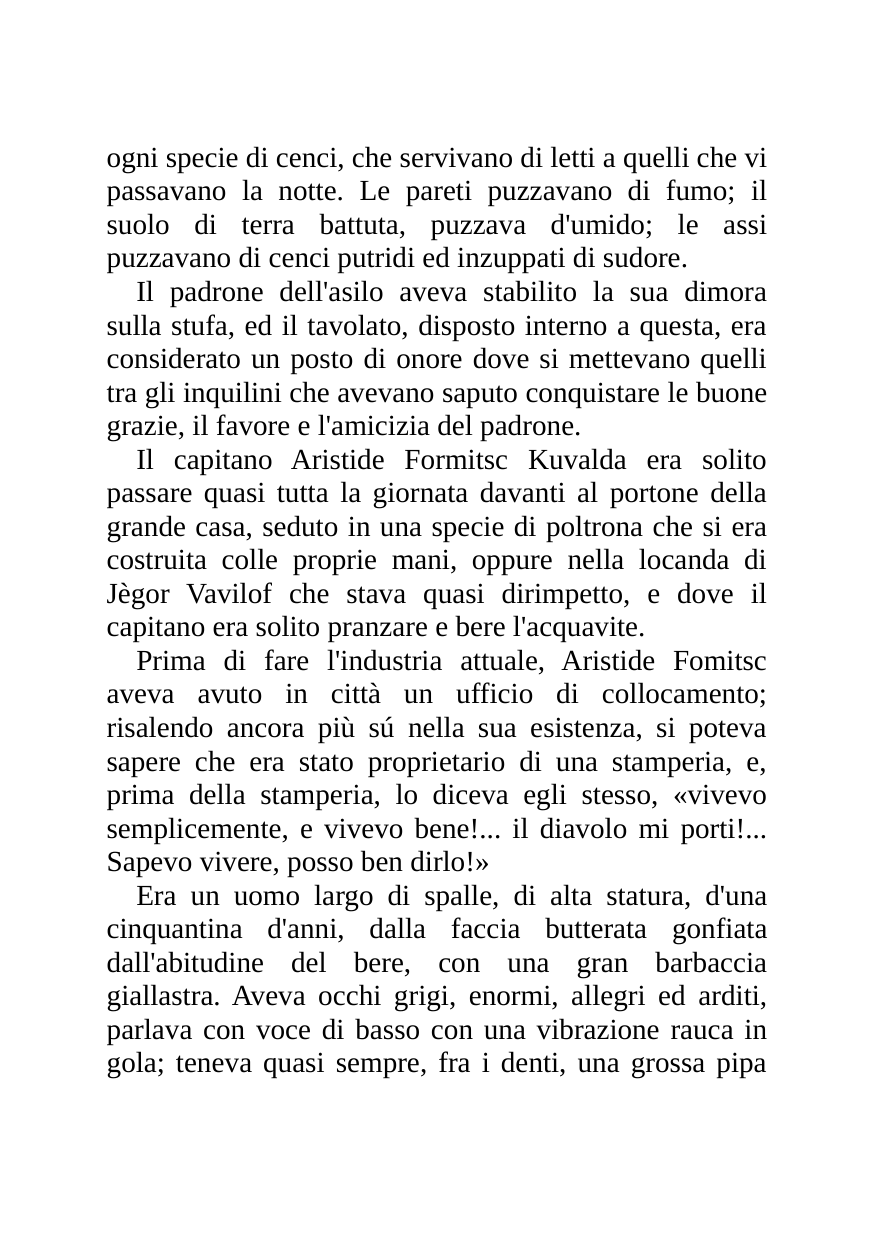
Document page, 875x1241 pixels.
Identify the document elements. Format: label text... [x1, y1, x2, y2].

text Era un uomo largo di spalle, di alta statura, d'una cinquantina d'anni, dalla faccia butterata gonfiata dall'abitudine del bere, con una gran barbaccia giallastra. Aveva occhi grigi, enormi, allegri ed arditi, parlava con voce di basso con una vibrazione rauca in gola; teneva quasi sempre, fra i denti, una grossa pipa [106, 878, 768, 1079]
text Prima di fare l'industria attuale, Aristide Fomitsc aveva avuto in città un ufficio di collocamento; risalendo ancora più sú nella sua esistenza, si poteva sapere che era stato proprietario di una stamperia, e, prima della stamperia, lo diceva egli stesso, «vivevo semplicemente, e vivevo bene!... il diavolo mi porti!... Sapevo vivere, posso ben dirlo!» [106, 643, 768, 878]
text ogni specie di cenci, che servivano di letti a quelli che vi passavano la notte. Le pareti puzzavano di fumo; il suolo di terra battuta, puzzava d'umido; le assi puzzavano di cenci putridi ed inzuppati di sudore. [106, 140, 768, 274]
text Il padrone dell'asilo aveva stabilito la sua dimora sulla stufa, ed il tavolato, disposto interno a questa, era considerato un posto di onore dove si mettevano quelli tra gli inquilini che avevano saputo conquistare le buone grazie, il favore e l'amicizia del padrone. [106, 274, 768, 442]
text Il capitano Aristide Formitsc Kuvalda era solito passare quasi tutta la giornata davanti al portone della grande casa, seduto in una specie di poltrona che si era costruita colle proprie mani, oppure nella locanda di Jègor Vavilof che stava quasi dirimpetto, e dove il capitano era solito pranzare e bere l'acquavite. [106, 442, 768, 643]
